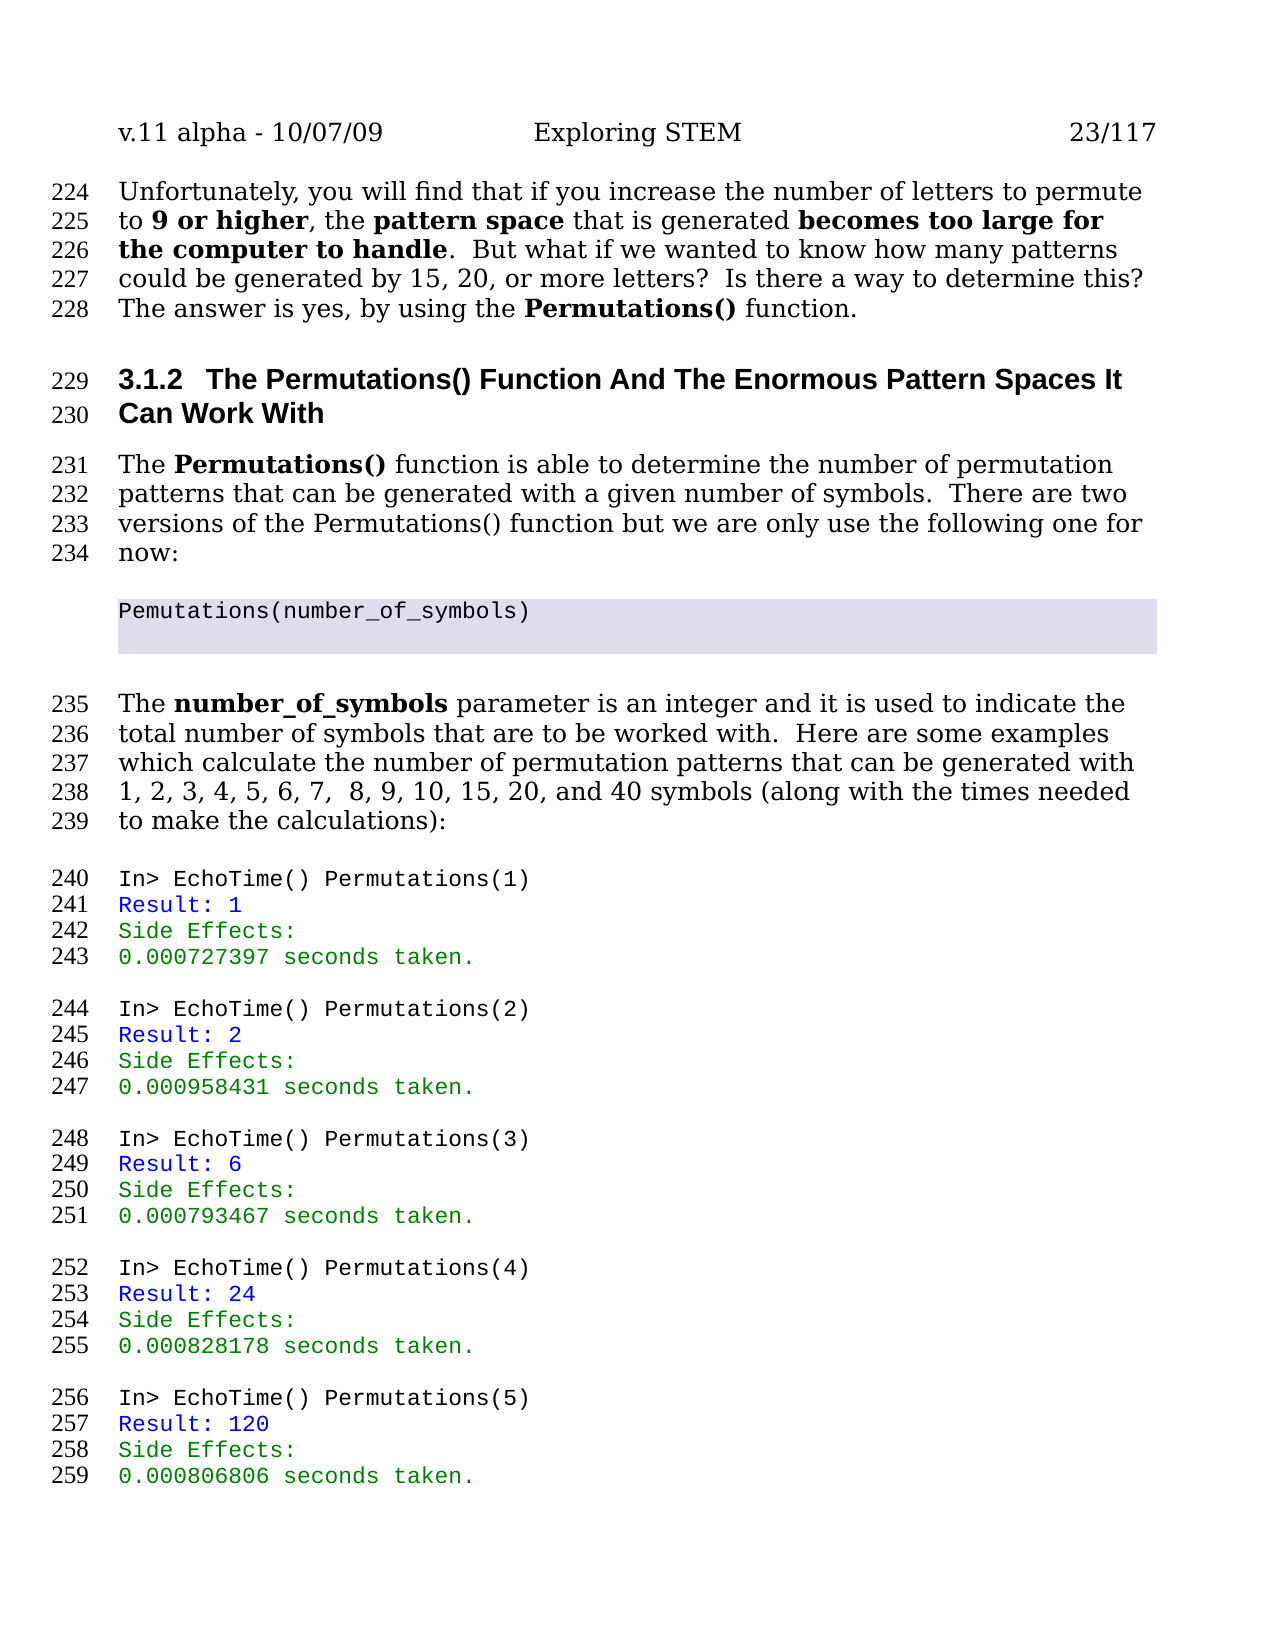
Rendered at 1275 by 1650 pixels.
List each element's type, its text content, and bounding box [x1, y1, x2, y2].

text Result: 6 [118, 1153, 1157, 1179]
text Result: 120 [118, 1412, 1157, 1438]
text Result: 1 [118, 893, 1157, 919]
text Result: 24 [118, 1282, 1157, 1308]
text In> EchoTime() Permutations(1) [118, 867, 1157, 893]
text In> EchoTime() Permutations(4) [118, 1257, 1157, 1282]
text Side Effects: [118, 919, 1157, 945]
subtitle The Permutations() Function And The Enormous Pattern Spaces It Can Work With [118, 362, 1157, 429]
text 0.000958431 seconds taken. [118, 1075, 1157, 1101]
text Side Effects: [118, 1049, 1157, 1075]
text 0.000806806 seconds taken. [118, 1464, 1157, 1490]
text The Permutations() function is able to determine the number of permutation patterns that can be generated with a given number of symbols. There are two versions of the Permutations() function but we are only use the following one for now: [118, 450, 1157, 567]
text In> EchoTime() Permutations(2) [118, 997, 1157, 1023]
text Result: 2 [118, 1023, 1157, 1049]
text Side Effects: [118, 1438, 1157, 1464]
text In> EchoTime() Permutations(5) [118, 1386, 1157, 1412]
text Unfortunately, you will find that if you increase the number of letters to permute to 9 or higher, the pattern space that is generated becomes too large for the computer to handle. But what if we wanted to know how many patterns could be generated by 15, 20, or more letters? Is there a way to determine this? The answer is yes, by using the Permutations() function. [118, 177, 1157, 323]
text In> EchoTime() Permutations(3) [118, 1127, 1157, 1153]
text Side Effects: [118, 1179, 1157, 1205]
text Side Effects: [118, 1308, 1157, 1334]
text The number_of_symbols parameter is an integer and it is used to indicate the total number of symbols that are to be worked with. Here are some examples which calculate the number of permutation patterns that can be generated with 1, 2, 3, 4, 5, 6, 7, 8, 9, 10, 15, 20, and 40 symbols (along with the times needed to make the calculations): [118, 689, 1157, 836]
table_header Pemutations(number_of_symbols) [118, 599, 1157, 654]
text 0.000793467 seconds taken. [118, 1205, 1157, 1231]
text 0.000727397 seconds taken. [118, 945, 1157, 971]
text 0.000828178 seconds taken. [118, 1334, 1157, 1360]
